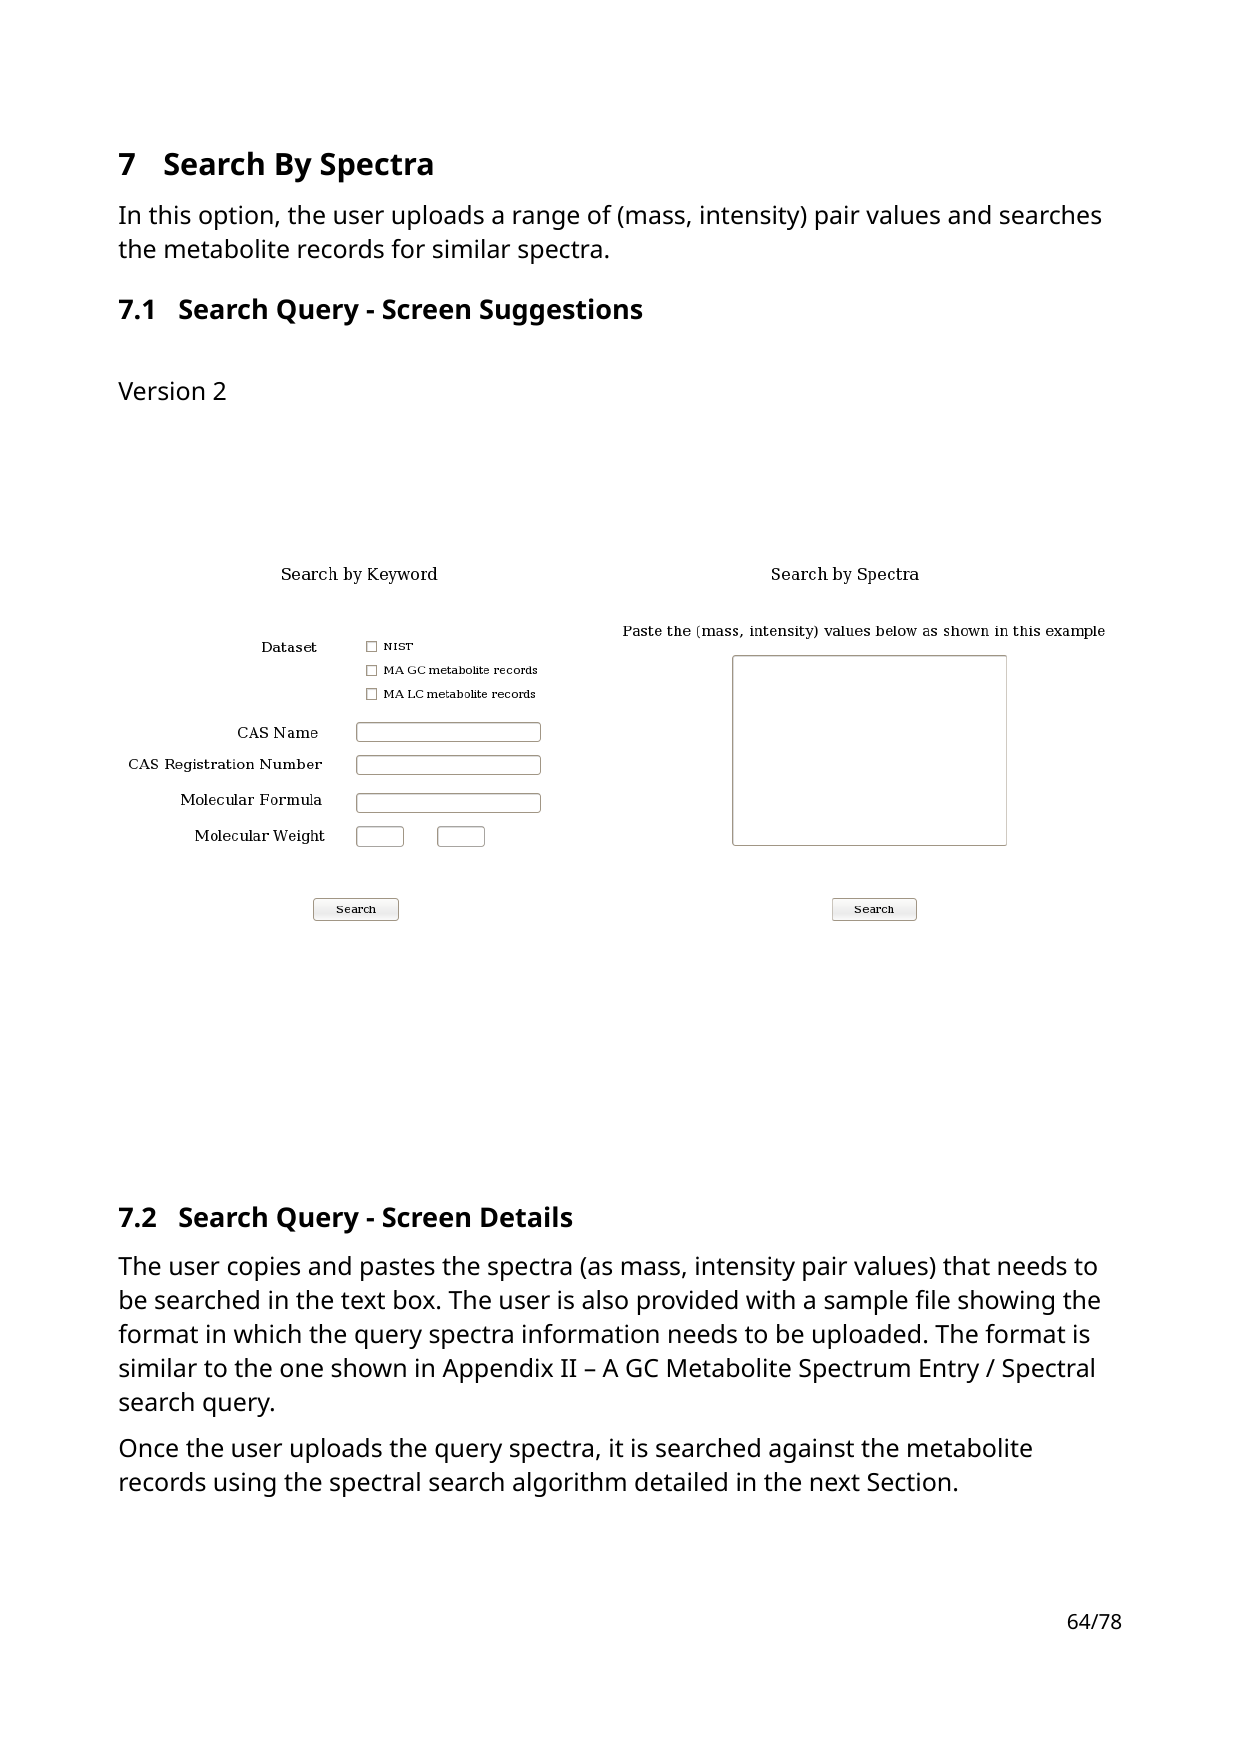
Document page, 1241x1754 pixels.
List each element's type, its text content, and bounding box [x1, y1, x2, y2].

picture [118, 408, 1122, 1106]
text Once the user uploads the query spectra, it is searched against the metabolite records using the spectral search algorithm detailed in the next Section. [118, 1431, 1122, 1499]
text Version 2 [118, 374, 1122, 408]
subtitle Search Query - Screen Suggestions [118, 291, 1122, 327]
list In this option, the user uploads a range of (mass, intensity) pair values and searches the metabolite records for similar spectra. [81, 197, 1122, 266]
subtitle Search By Spectra [118, 143, 1122, 185]
subtitle Search Query - Screen Details [118, 1199, 1122, 1236]
text The user copies and pastes the spectra (as mass, intensity pair values) that needs to be searched in the text box. The user is also provided with a sample file showing the format in which the query spectra information needs to be uploaded. The format is similar to the one shown in Appendix II – A GC Metabolite Spectrum Entry / Spectral search query. [118, 1248, 1122, 1418]
